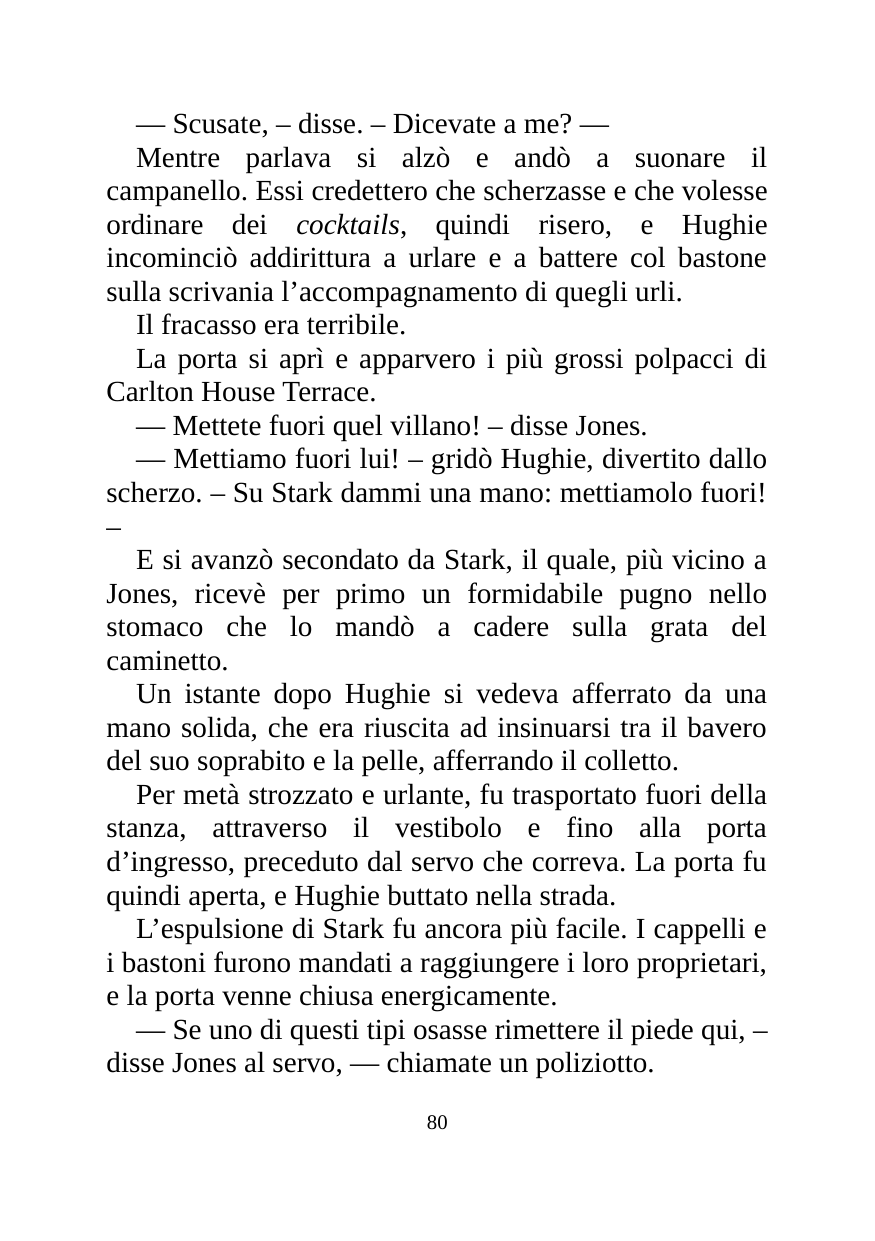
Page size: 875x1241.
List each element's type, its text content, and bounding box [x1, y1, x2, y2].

text — Mettete fuori quel villano! – disse Jones. [106, 408, 768, 442]
text — Se uno di questi tipi osasse rimettere il piede qui, – disse Jones al servo, — chiamate un poliziotto. [106, 1012, 768, 1079]
text Il fracasso era terribile. [106, 307, 768, 341]
text E si avanzò secondato da Stark, il quale, più vicino a Jones, ricevè per primo un formidabile pugno nello stomaco che lo mandò a cadere sulla grata del caminetto. [106, 542, 768, 676]
text Un istante dopo Hughie si vedeva afferrato da una mano solida, che era riuscita ad insinuarsi tra il bavero del suo soprabito e la pelle, afferrando il colletto. [106, 676, 768, 777]
text Mentre parlava si alzò e andò a suonare il campanello. Essi credettero che scherzasse e che volesse ordinare dei cocktails, quindi risero, e Hughie incominciò addirittura a urlare e a battere col bastone sulla scrivania l’accompagnamento di quegli urli. [106, 140, 768, 307]
text L’espulsione di Stark fu ancora più facile. I cappelli e i bastoni furono mandati a raggiungere i loro proprietari, e la porta venne chiusa energicamente. [106, 911, 768, 1012]
text La porta si aprì e apparvero i più grossi polpacci di Carlton House Terrace. [106, 341, 768, 408]
text — Mettiamo fuori lui! – gridò Hughie, divertito dallo scherzo. – Su Stark dammi una mano: mettiamolo fuori! – [106, 442, 768, 542]
text — Scusate, – disse. – Dicevate a me? — [106, 106, 768, 140]
text Per metà strozzato e urlante, fu trasportato fuori della stanza, attraverso il vestibolo e fino alla porta d’ingresso, preceduto dal servo che correva. La porta fu quindi aperta, e Hughie buttato nella strada. [106, 777, 768, 911]
